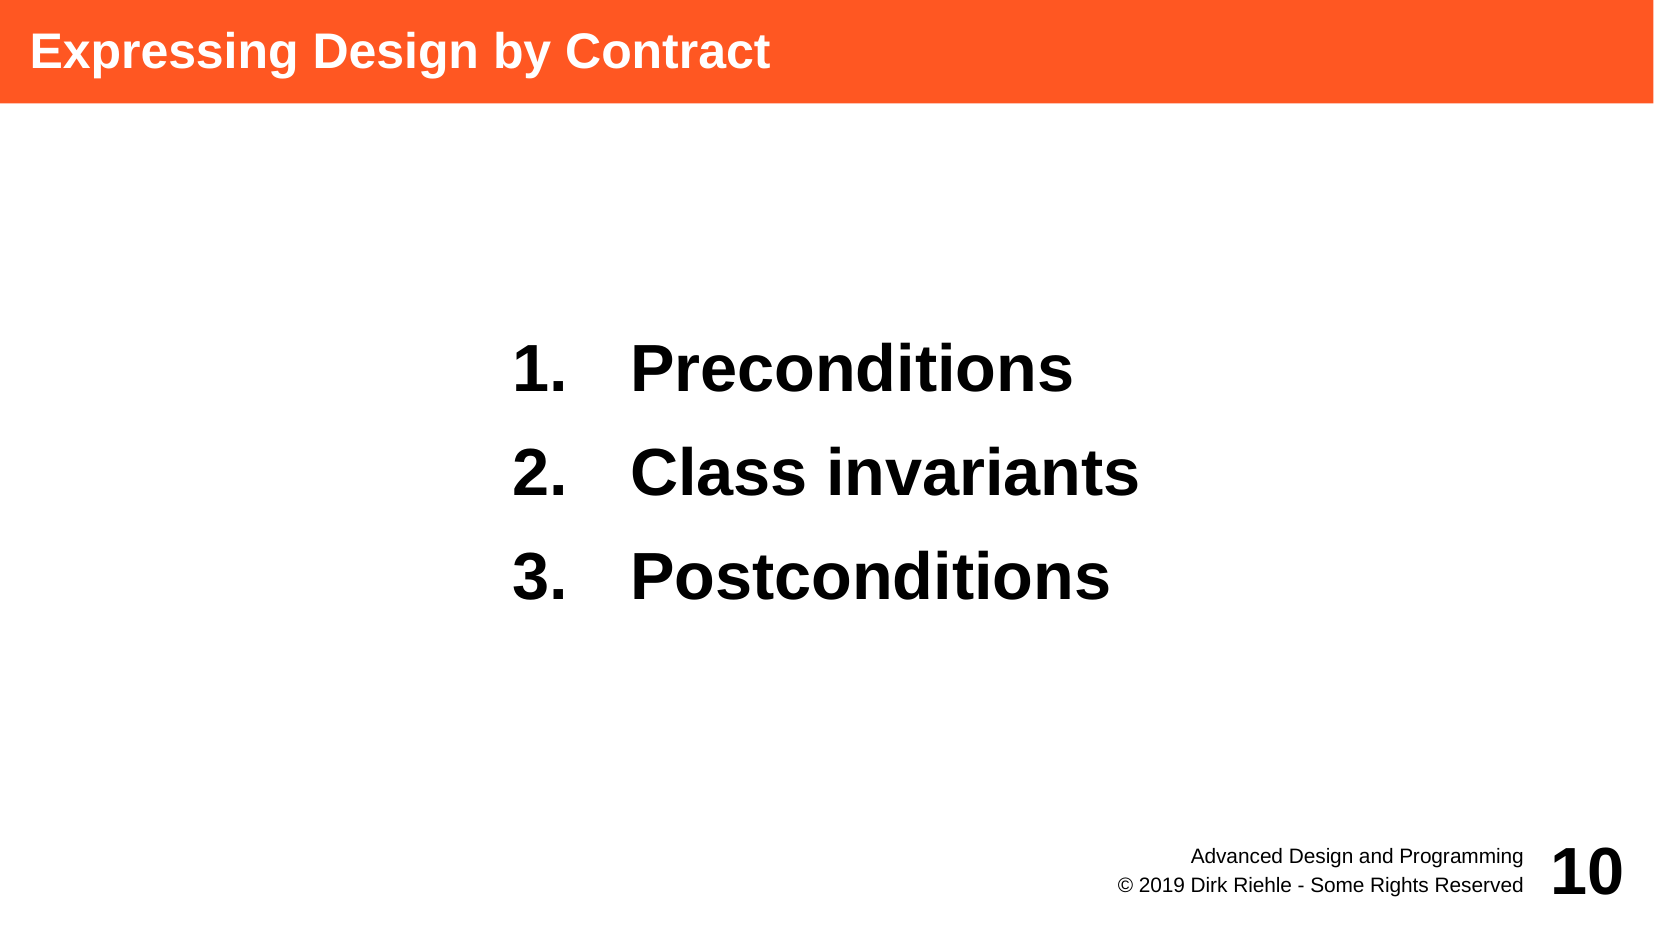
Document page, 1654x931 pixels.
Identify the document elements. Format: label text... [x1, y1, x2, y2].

subtitle Preconditions Class invariants Postconditions [29, 132, 1625, 813]
title Expressing Design by Contract [0, 0, 1654, 104]
